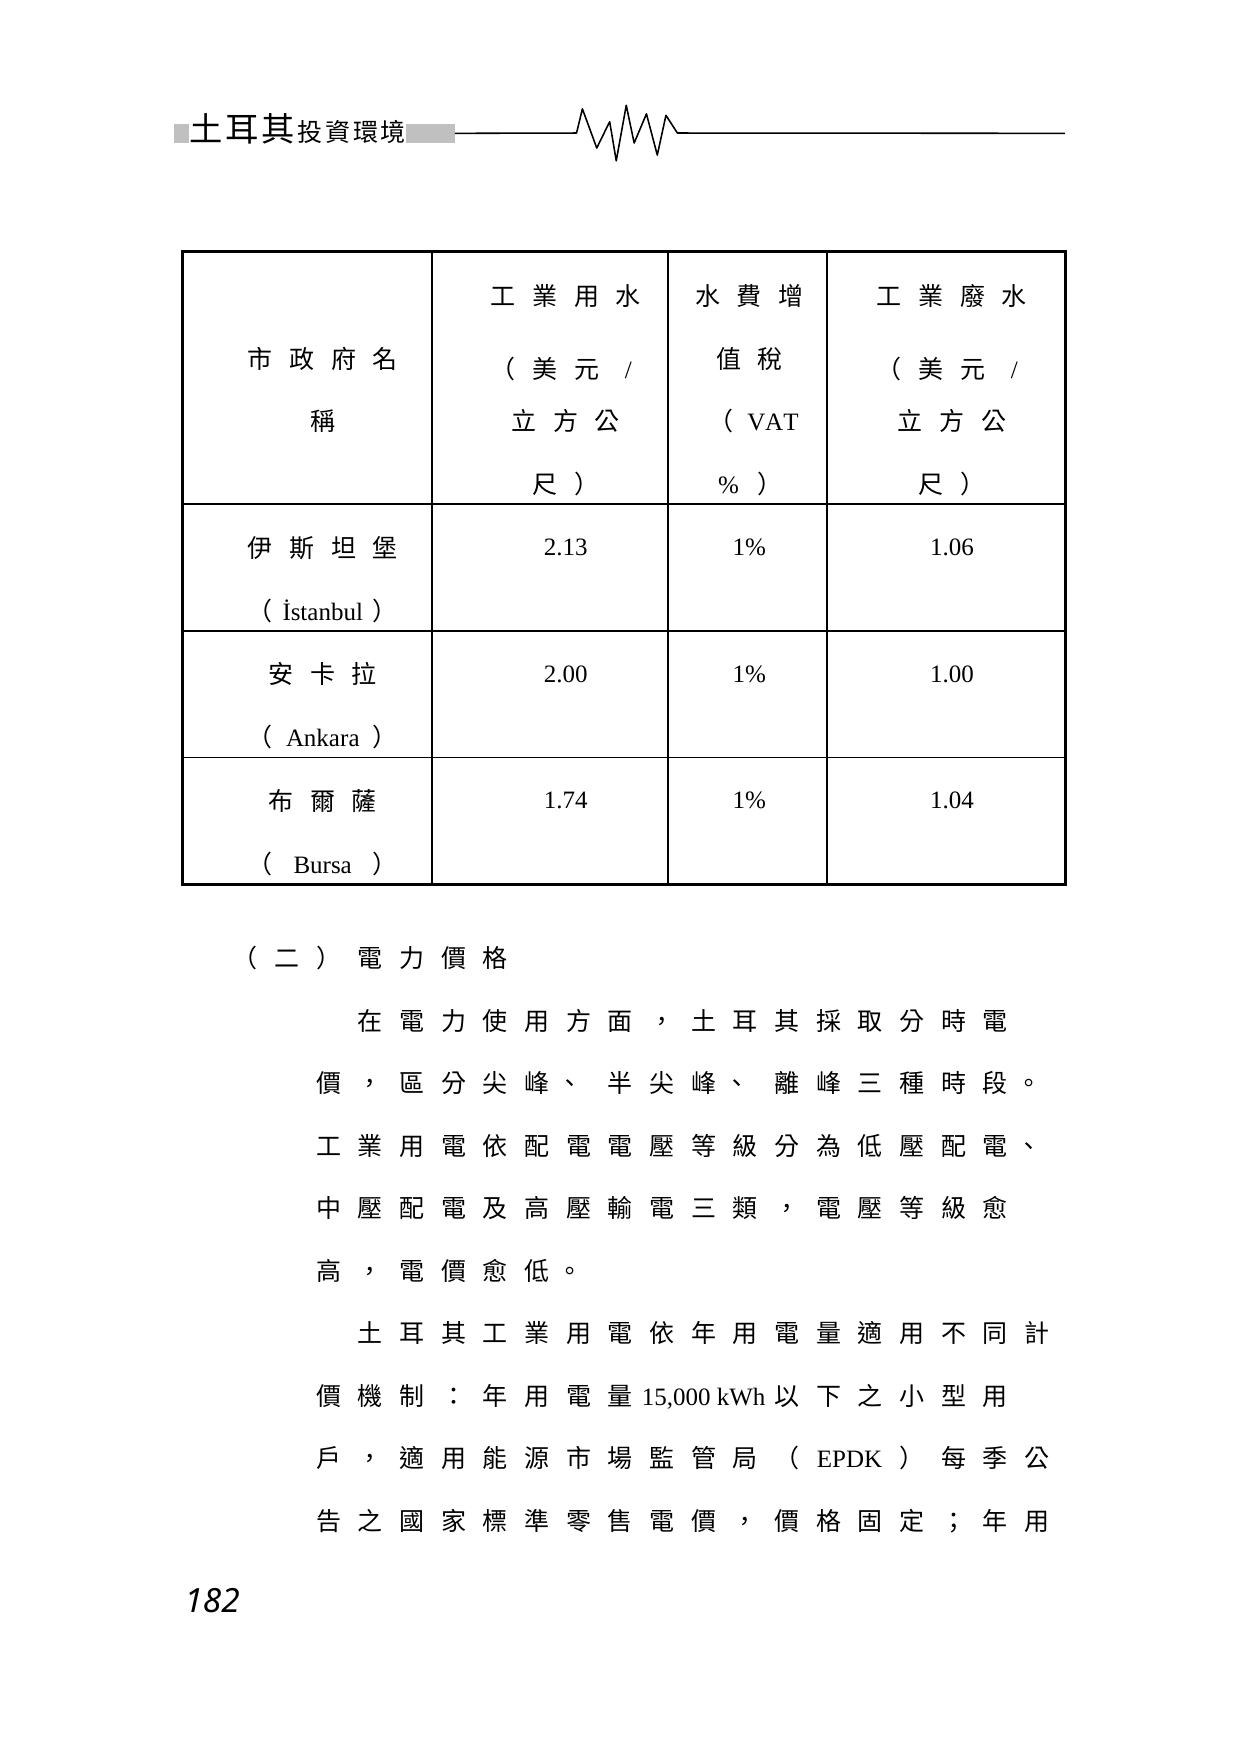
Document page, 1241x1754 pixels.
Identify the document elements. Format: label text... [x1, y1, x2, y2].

table_cell 1.74 [433, 758, 667, 883]
table_cell 1.06 [828, 505, 1064, 630]
table_cell 1.00 [828, 632, 1064, 756]
table_header 工業用水 （美元/立方公尺） [433, 253, 667, 503]
table_cell 1% [669, 758, 826, 883]
table_cell 布爾薩（Bursa） [184, 758, 431, 883]
table_cell 2.00 [433, 632, 667, 756]
text 土耳其工業用電依年用電量適用不同計價機制：年用電量15,000 kWh以下之小型用戶，適用能源市場監管局（EPDK）每季公告之國家標準零售電價，價格固定；年用 [281, 1290, 1058, 1540]
table_cell 伊斯坦堡 （İstanbul） [184, 505, 431, 630]
text （二）電力價格 [207, 915, 1058, 977]
text 在電力使用方面，土耳其採取分時電價，區分尖峰、半尖峰、離峰三種時段。工業用電依配電電壓等級分為低壓配電、中壓配電及高壓輸電三類，電壓等級愈高，電價愈低。 [281, 977, 1058, 1290]
table_cell 安卡拉（Ankara） [184, 632, 431, 756]
table_header 水費增值稅（VAT%） [669, 253, 826, 503]
table_header 工業廢水 （美元/立方公尺） [828, 253, 1064, 503]
table_cell 1% [669, 632, 826, 756]
table_header 市政府名稱 [184, 253, 431, 503]
table_cell 1.04 [828, 758, 1064, 883]
table_cell 1% [669, 505, 826, 630]
table_cell 2.13 [433, 505, 667, 630]
